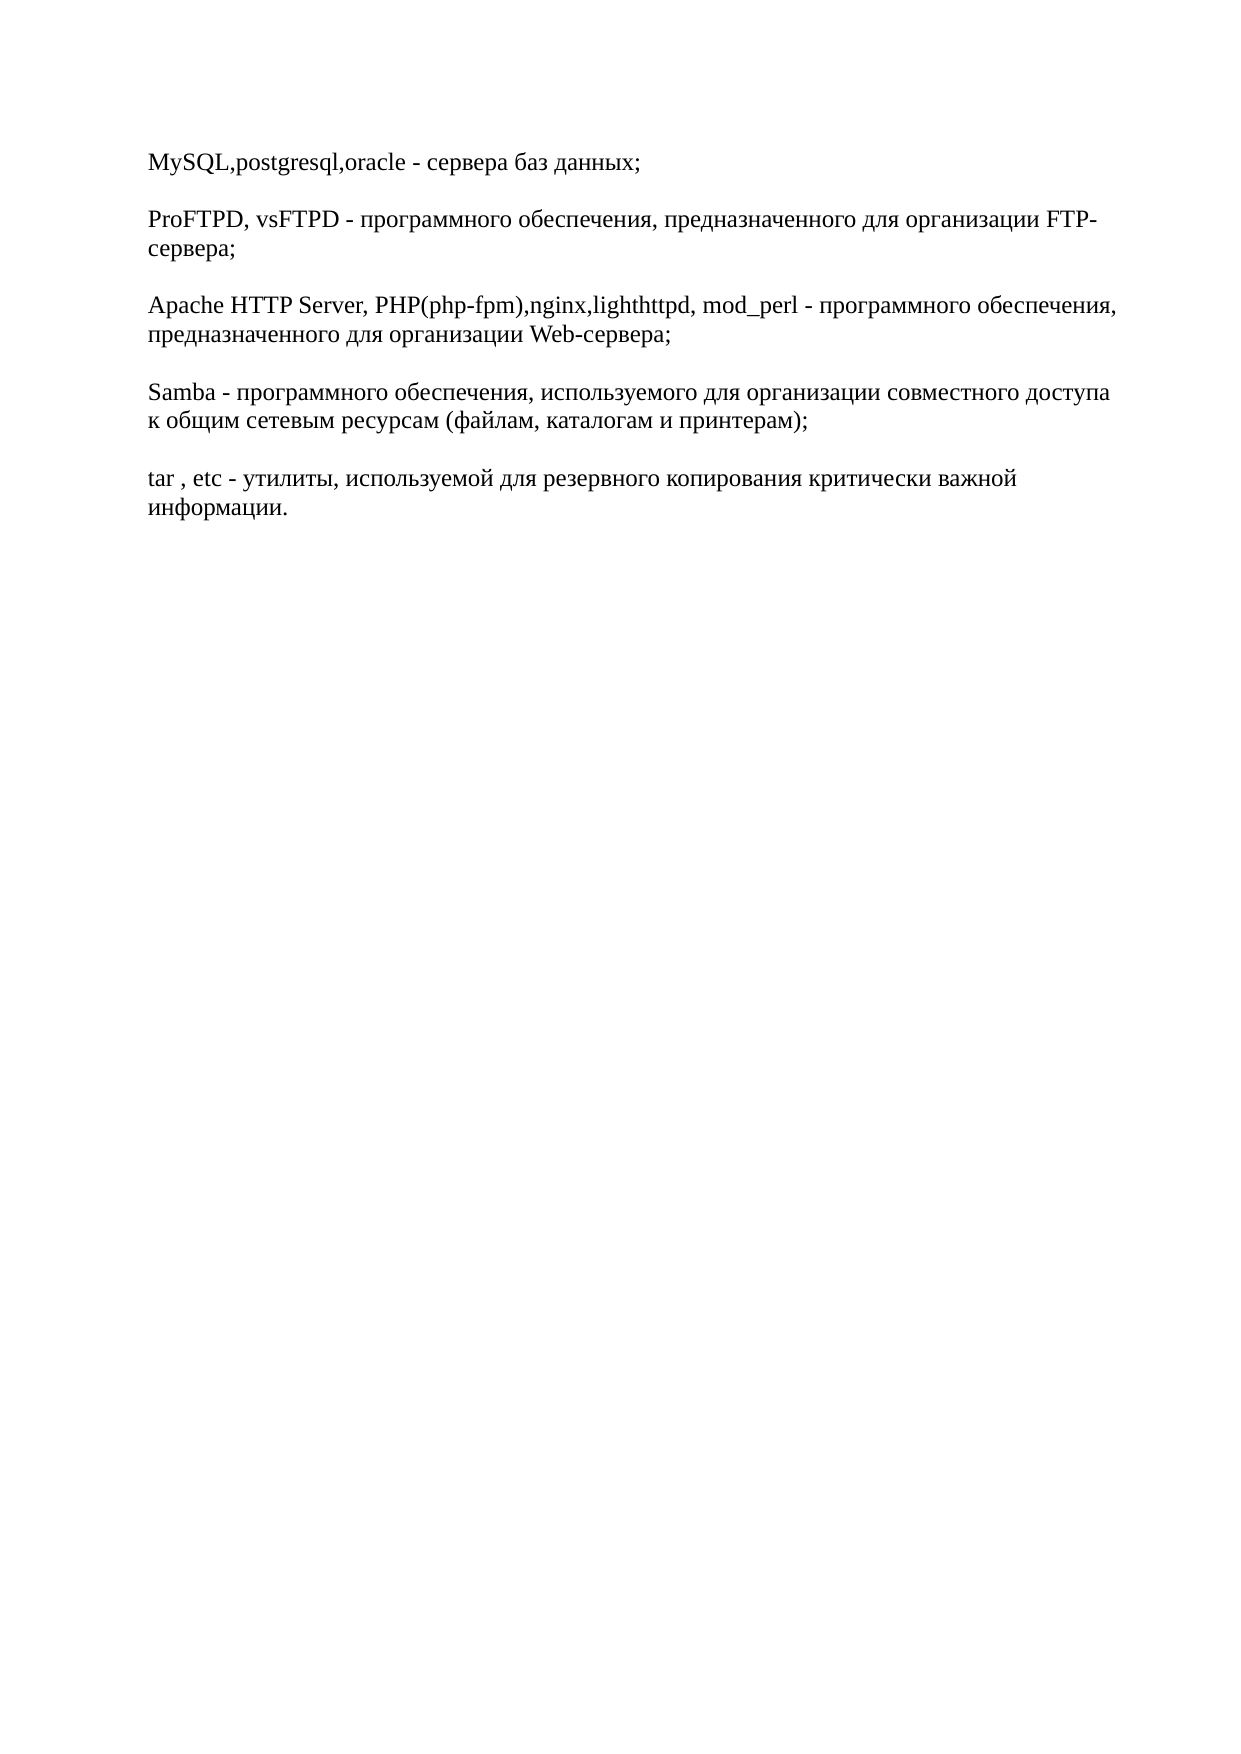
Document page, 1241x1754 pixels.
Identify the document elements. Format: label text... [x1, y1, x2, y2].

text MySQL,postgresql,oracle - сервера баз данных; ProFTPD, vsFTPD - программного обеспечения, предназначенного для организации FTP-сервера; Apache HTTP Server, PHP(php-fpm),nginx,lighthttpd, mod_perl - программного обеспечения, предназначенного для организации Web-сервера; Samba - программного обеспечения, используемого для организации совместного доступа к общим сетевым ресурсам (файлам, каталогам и принтерам); tar , etc - утилиты, используемой для резервного копирования критически важной информации. [148, 118, 1122, 521]
